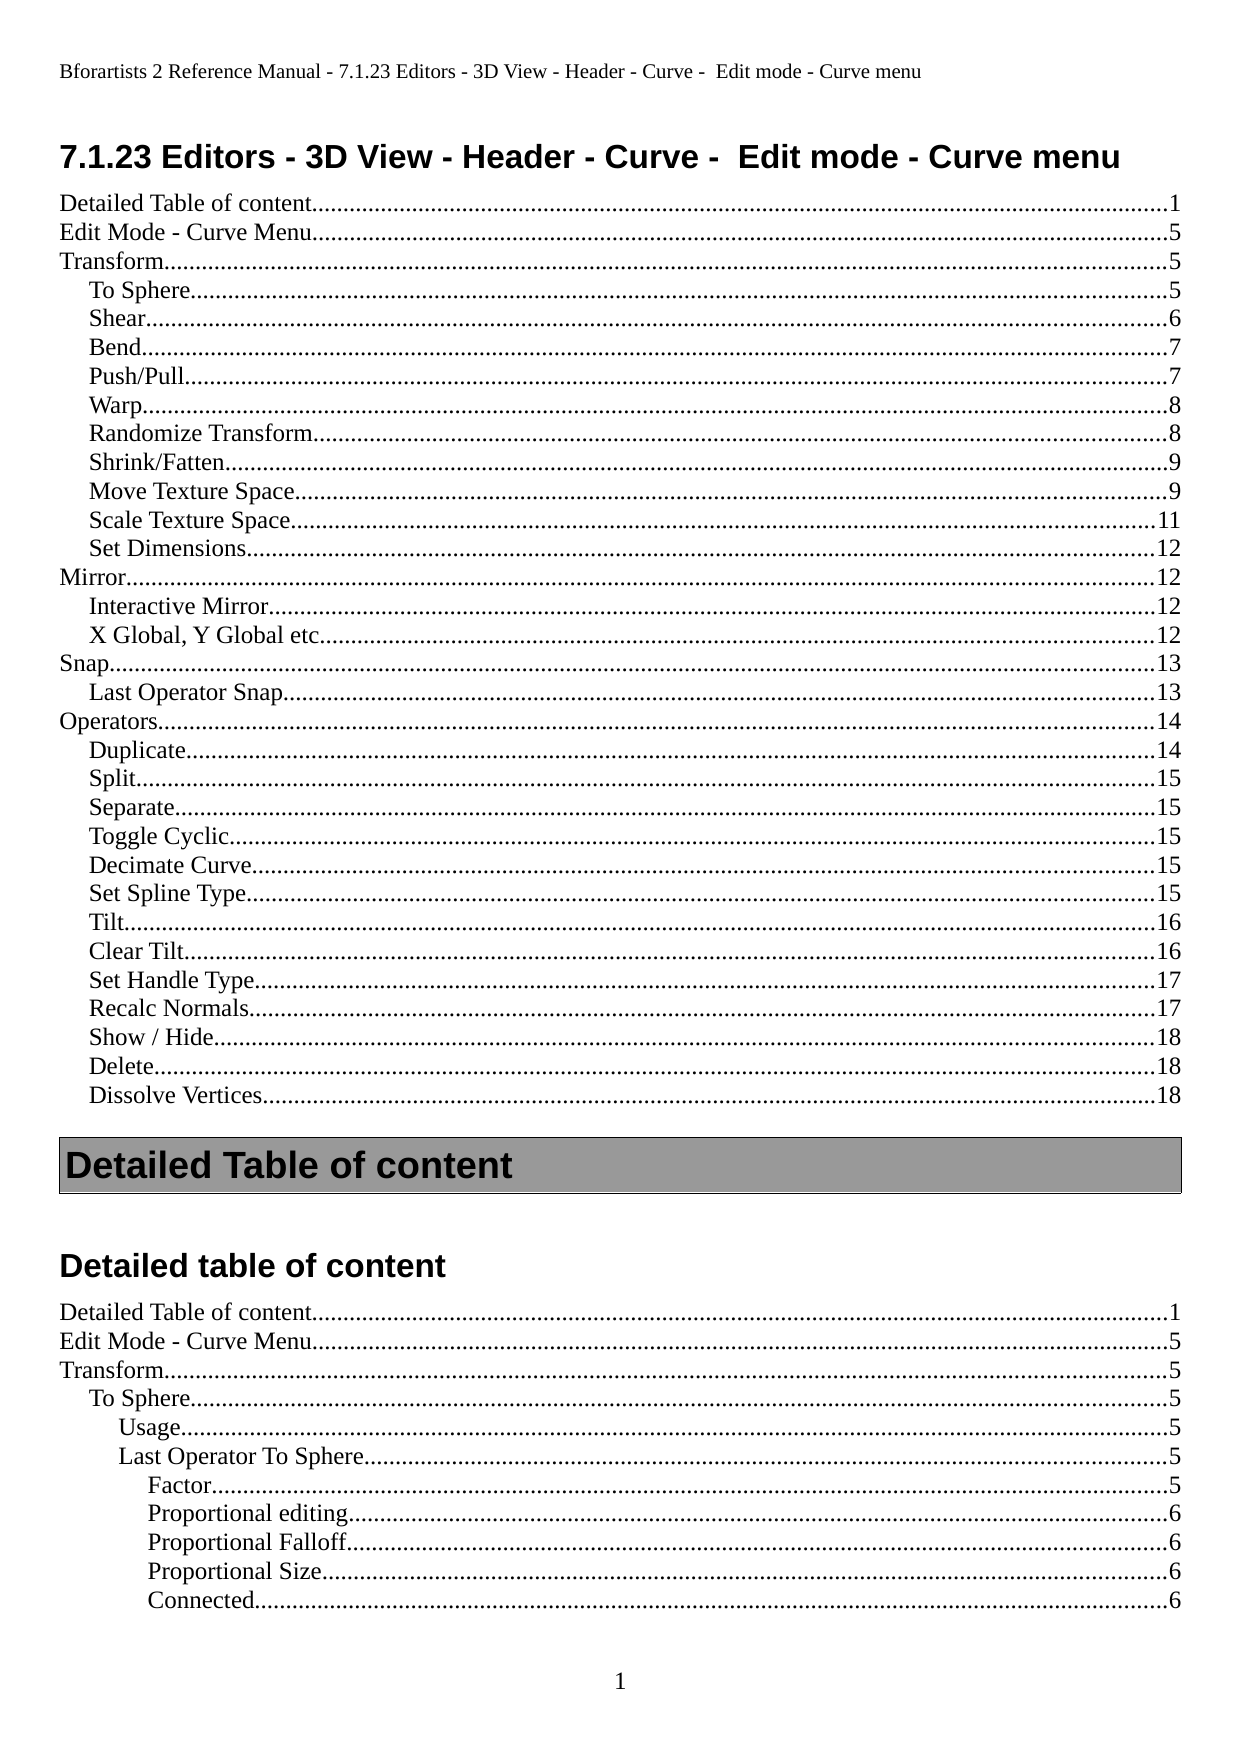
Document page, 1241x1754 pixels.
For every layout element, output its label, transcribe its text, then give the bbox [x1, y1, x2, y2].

text Snap 13 [59, 648, 1181, 677]
text Clear Tilt 16 [88, 936, 1181, 965]
text Randomize Transform 8 [88, 418, 1181, 447]
text Set Handle Type 17 [88, 965, 1181, 993]
text Operators 14 [59, 706, 1181, 735]
text To Sphere 5 [88, 275, 1181, 303]
text Tilt 16 [88, 907, 1181, 936]
subtitle 7.1.23 Editors - 3D View - Header - Curve - Edit mode - Curve menu [59, 138, 1181, 176]
text Connected 6 [147, 1585, 1181, 1613]
text Recalc Normals 17 [88, 993, 1181, 1022]
text Delete 18 [88, 1051, 1181, 1080]
text Set Spline Type 15 [88, 878, 1181, 907]
text Proportional Falloff 6 [147, 1527, 1181, 1556]
text Move Texture Space 9 [88, 476, 1181, 505]
text Shrink/Fatten 9 [88, 447, 1181, 476]
text X Global, Y Global etc. 12 [88, 620, 1181, 648]
table_header Detailed Table of content [60, 1138, 1181, 1192]
text Factor 5 [147, 1470, 1181, 1498]
text Shear 6 [88, 303, 1181, 332]
text Interactive Mirror 12 [88, 591, 1181, 620]
text Usage 5 [118, 1412, 1181, 1441]
text Edit Mode - Curve Menu 5 [59, 217, 1181, 246]
text Proportional editing 6 [147, 1498, 1181, 1527]
text Detailed Table of content 1 [59, 188, 1181, 217]
text Bend 7 [88, 332, 1181, 361]
text Last Operator To Sphere 5 [118, 1441, 1181, 1470]
text Last Operator Snap 13 [88, 677, 1181, 706]
subtitle Detailed table of content [59, 1246, 1181, 1285]
text To Sphere 5 [88, 1383, 1181, 1412]
text Proportional Size 6 [147, 1556, 1181, 1585]
text Mirror 12 [59, 562, 1181, 591]
text Toggle Cyclic 15 [88, 821, 1181, 850]
text Transform 5 [59, 1355, 1181, 1383]
text Scale Texture Space 11 [88, 505, 1181, 533]
text Split 15 [88, 763, 1181, 792]
text Warp 8 [88, 390, 1181, 418]
text Duplicate 14 [88, 735, 1181, 763]
text Separate 15 [88, 792, 1181, 821]
text Show / Hide 18 [88, 1022, 1181, 1051]
text Decimate Curve 15 [88, 850, 1181, 878]
text Set Dimensions 12 [88, 533, 1181, 562]
text Edit Mode - Curve Menu 5 [59, 1326, 1181, 1355]
text Transform 5 [59, 246, 1181, 275]
text Detailed Table of content 1 [59, 1297, 1181, 1326]
text Push/Pull 7 [88, 361, 1181, 390]
text Dissolve Vertices 18 [88, 1080, 1181, 1108]
